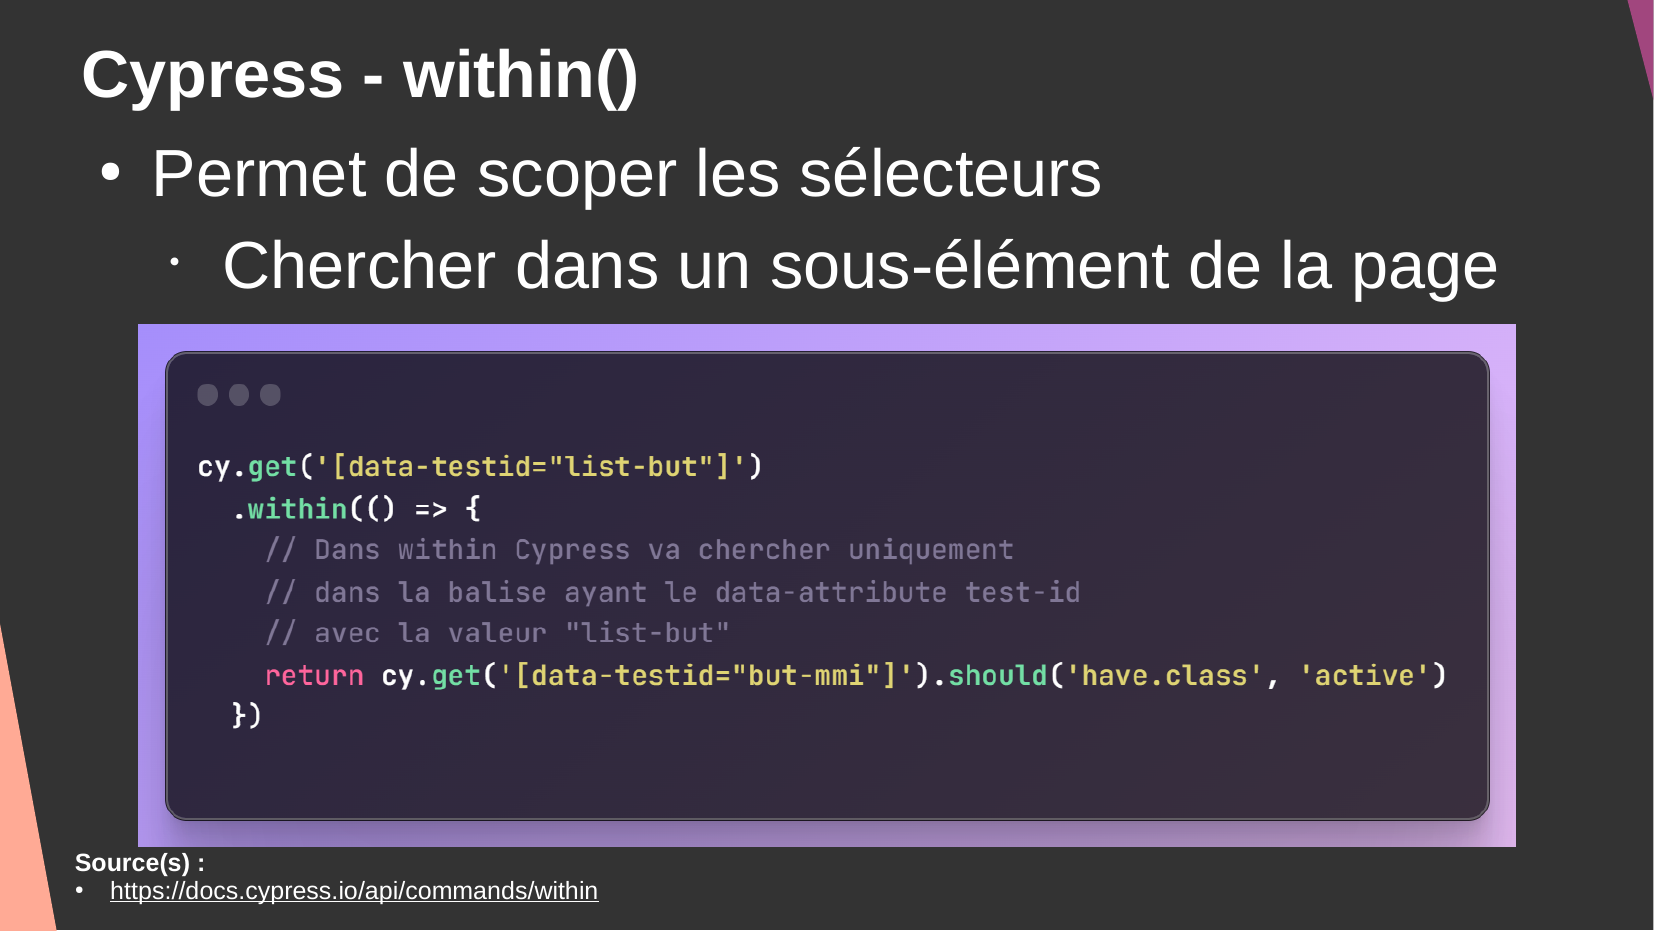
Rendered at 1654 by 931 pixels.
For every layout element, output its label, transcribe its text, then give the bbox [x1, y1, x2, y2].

text_box [1627, 0, 1654, 103]
title Cypress - within() [81, 37, 798, 115]
text_box [0, 623, 57, 931]
list Permet de scoper les sélecteurs Chercher dans un sous-élément de la page [80, 135, 1620, 355]
picture [138, 324, 1516, 847]
text_box Source(s) : https://docs.cypress.io/api/commands/within [60, 779, 1546, 913]
